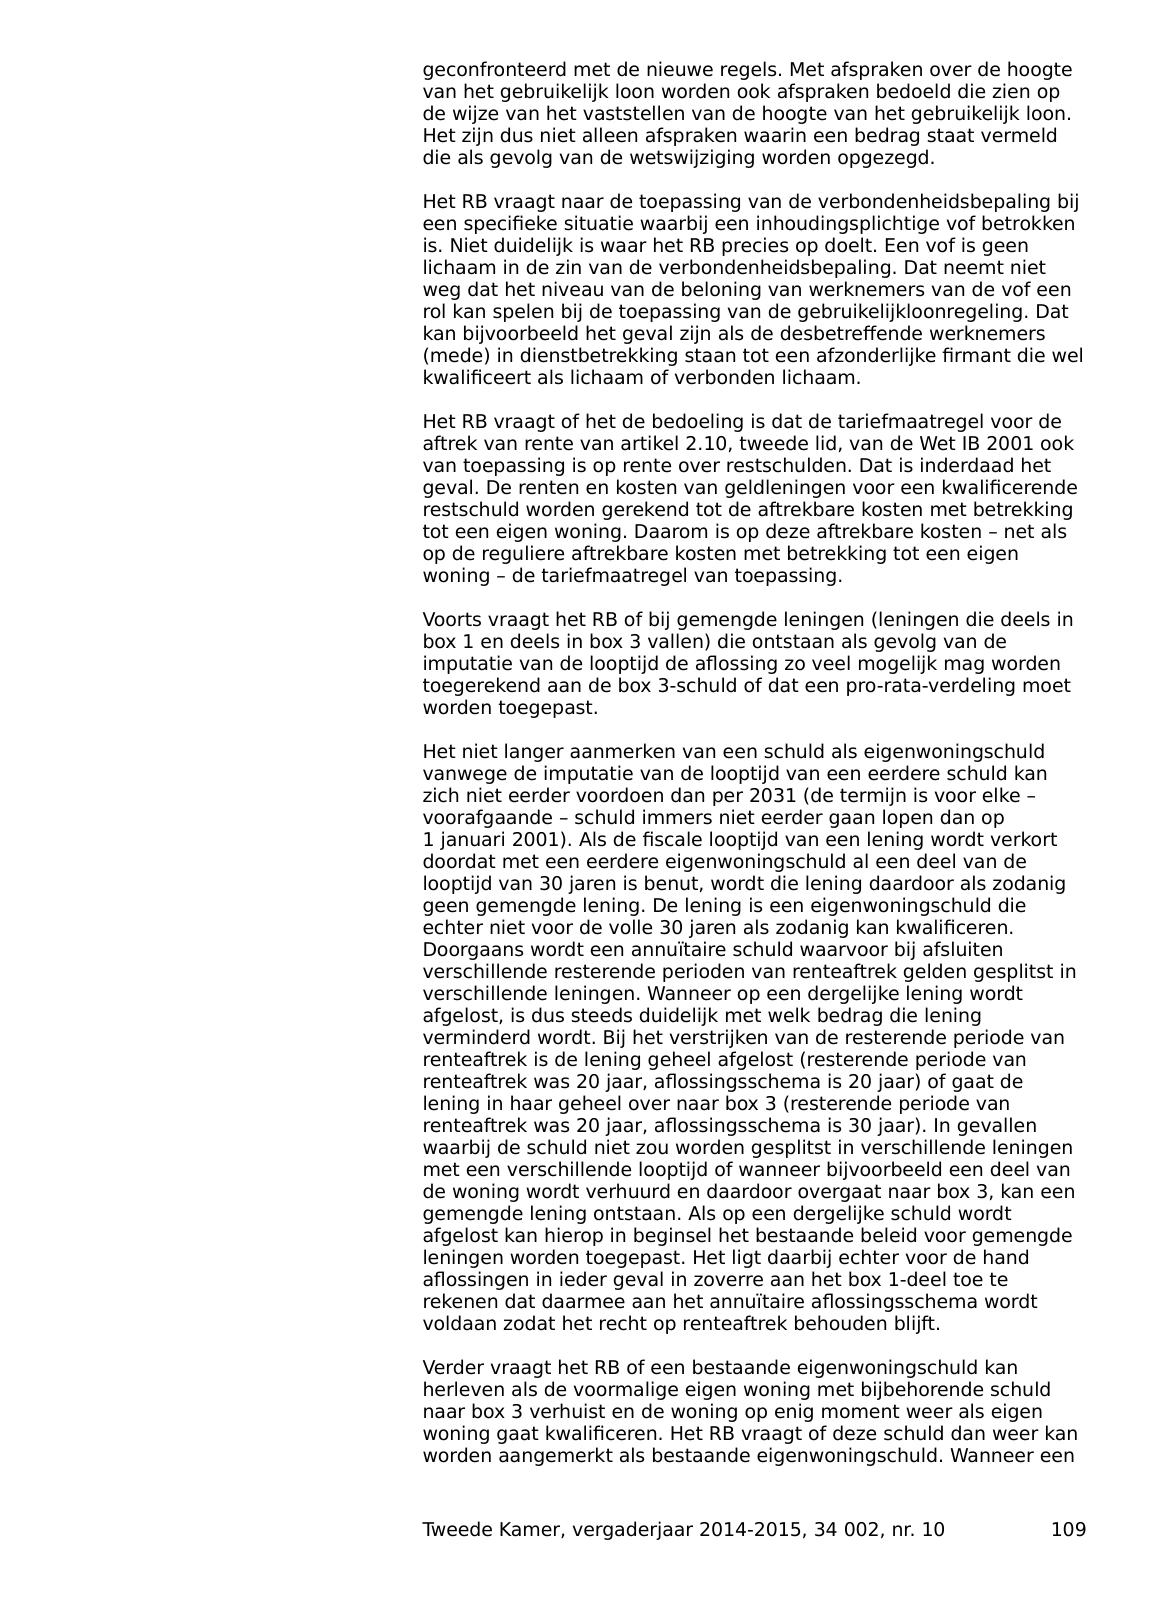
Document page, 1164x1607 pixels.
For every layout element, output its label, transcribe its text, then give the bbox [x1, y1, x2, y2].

text Voorts vraagt het RB of bij gemengde leningen (leningen die deels in box 1 en deels in box 3 vallen) die ontstaan als gevolg van de imputatie van de looptijd de aflossing zo veel mogelijk mag worden toegerekend aan de box 3-schuld of dat een pro-rata-verdeling moet worden toegepast. [422, 609, 1087, 719]
text Het RB vraagt of het de bedoeling is dat de tariefmaatregel voor de aftrek van rente van artikel 2.10, tweede lid, van de Wet IB 2001 ook van toepassing is op rente over restschulden. Dat is inderdaad het geval. De renten en kosten van geldleningen voor een kwalificerende restschuld worden gerekend tot de aftrekbare kosten met betrekking tot een eigen woning. Daarom is op deze aftrekbare kosten – net als op de reguliere aftrekbare kosten met betrekking tot een eigen woning – de tariefmaatregel van toepassing. [422, 411, 1087, 587]
text Het RB vraagt naar de toepassing van de verbondenheidsbepaling bij een specifieke situatie waarbij een inhoudingsplichtige vof betrokken is. Niet duidelijk is waar het RB precies op doelt. Een vof is geen lichaam in de zin van de verbondenheidsbepaling. Dat neemt niet weg dat het niveau van de beloning van werknemers van de vof een rol kan spelen bij de toepassing van de gebruikelijkloonregeling. Dat kan bijvoorbeeld het geval zijn als de desbetreffende werknemers (mede) in dienstbetrekking staan tot een afzonderlijke firmant die wel kwalificeert als lichaam of verbonden lichaam. [422, 191, 1087, 389]
text Verder vraagt het RB of een bestaande eigenwoningschuld kan herleven als de voormalige eigen woning met bijbehorende schuld naar box 3 verhuist en de woning op enig moment weer als eigen woning gaat kwalificeren. Het RB vraagt of deze schuld dan weer kan worden aangemerkt als bestaande eigenwoningschuld. Wanneer een [422, 1357, 1087, 1467]
text geconfronteerd met de nieuwe regels. Met afspraken over de hoogte van het gebruikelijk loon worden ook afspraken bedoeld die zien op de wijze van het vaststellen van de hoogte van het gebruikelijk loon. Het zijn dus niet alleen afspraken waarin een bedrag staat vermeld die als gevolg van de wetswijziging worden opgezegd. [422, 59, 1087, 169]
text Het niet langer aanmerken van een schuld als eigenwoningschuld vanwege de imputatie van de looptijd van een eerdere schuld kan zich niet eerder voordoen dan per 2031 (de termijn is voor elke – voorafgaande – schuld immers niet eerder gaan lopen dan op 1 januari 2001). Als de fiscale looptijd van een lening wordt verkort doordat met een eerdere eigenwoningschuld al een deel van de looptijd van 30 jaren is benut, wordt die lening daardoor als zodanig geen gemengde lening. De lening is een eigenwoningschuld die echter niet voor de volle 30 jaren als zodanig kan kwalificeren. Doorgaans wordt een annuïtaire schuld waarvoor bij afsluiten verschillende resterende perioden van renteaftrek gelden gesplitst in verschillende leningen. Wanneer op een dergelijke lening wordt afgelost, is dus steeds duidelijk met welk bedrag die lening verminderd wordt. Bij het verstrijken van de resterende periode van renteaftrek is de lening geheel afgelost (resterende periode van renteaftrek was 20 jaar, aflossingsschema is 20 jaar) of gaat de lening in haar geheel over naar box 3 (resterende periode van renteaftrek was 20 jaar, aflossingsschema is 30 jaar). In gevallen waarbij de schuld niet zou worden gesplitst in verschillende leningen met een verschillende looptijd of wanneer bijvoorbeeld een deel van de woning wordt verhuurd en daardoor overgaat naar box 3, kan een gemengde lening ontstaan. Als op een dergelijke schuld wordt afgelost kan hierop in beginsel het bestaande beleid voor gemengde leningen worden toegepast. Het ligt daarbij echter voor de hand aflossingen in ieder geval in zoverre aan het box 1-deel toe te rekenen dat daarmee aan het annuïtaire aflossingsschema wordt voldaan zodat het recht op renteaftrek behouden blijft. [422, 741, 1087, 1335]
